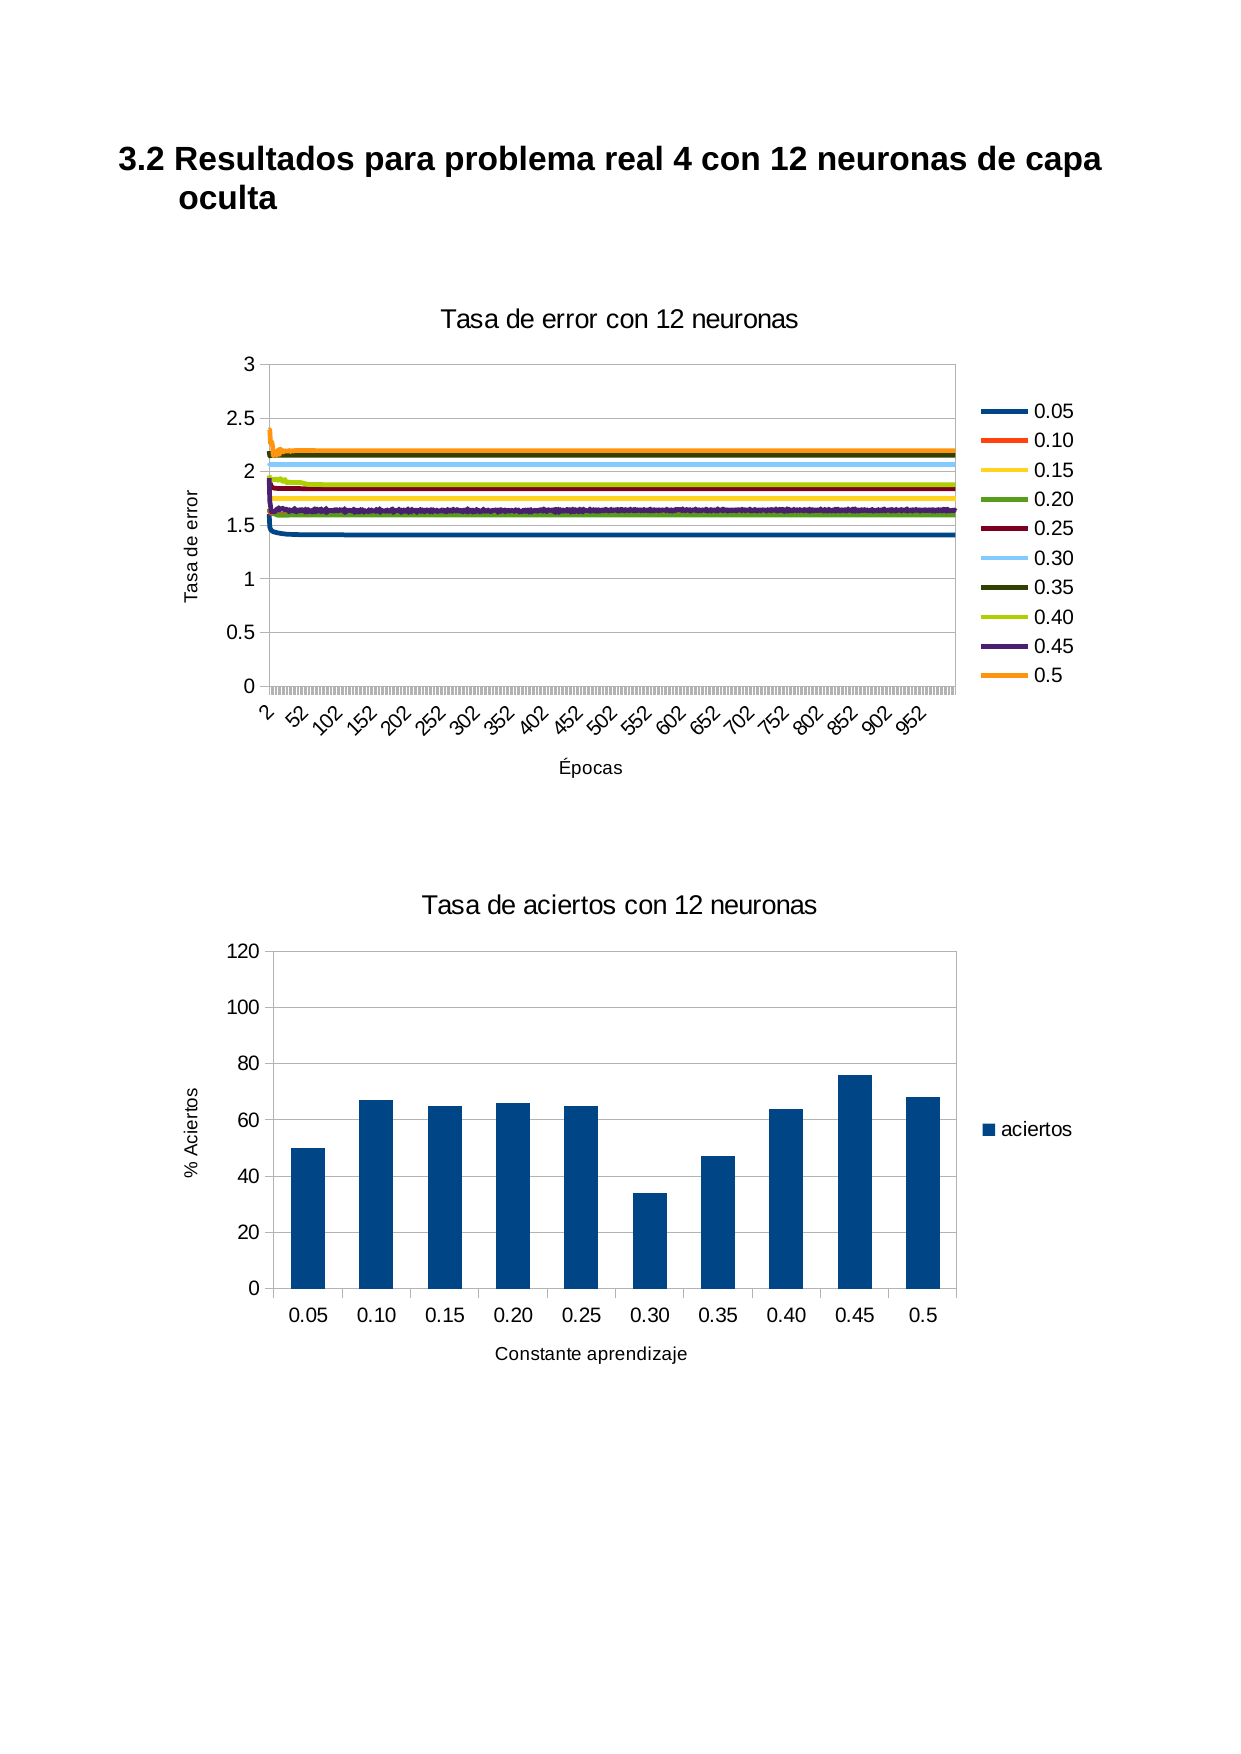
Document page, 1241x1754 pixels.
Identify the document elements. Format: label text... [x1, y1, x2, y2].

subtitle 3.2 Resultados para problema real 4 con 12 neuronas de capa oculta [118, 139, 1122, 216]
